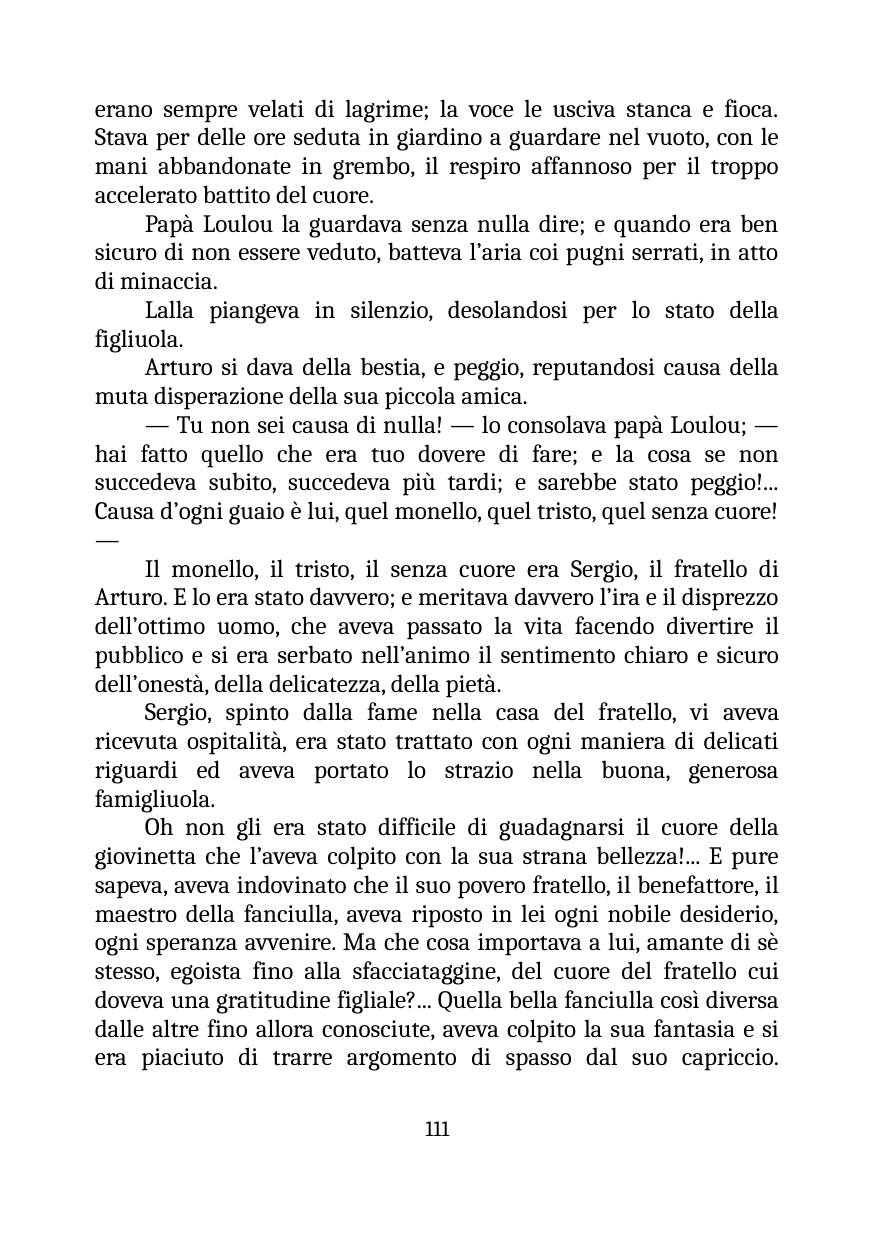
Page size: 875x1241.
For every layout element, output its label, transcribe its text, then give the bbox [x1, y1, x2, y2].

text — Tu non sei causa di nulla! — lo consolava papà Loulou; — hai fatto quello che era tuo dovere di fare; e la cosa se non succedeva subito, succedeva più tardi; e sarebbe stato peggio!... Causa d’ogni guaio è lui, quel monello, quel tristo, quel senza cuore! — [94, 411, 779, 554]
text Arturo si dava della bestia, e peggio, reputandosi causa della muta disperazione della sua piccola amica. [94, 353, 779, 411]
text Papà Loulou la guardava senza nulla dire; e quando era ben sicuro di non essere veduto, batteva l’aria coi pugni serrati, in atto di minaccia. [94, 209, 779, 296]
text Sergio, spinto dalla fame nella casa del fratello, vi aveva ricevuta ospitalità, era stato trattato con ogni maniera di delicati riguardi ed aveva portato lo strazio nella buona, generosa famigliuola. [94, 698, 779, 813]
text Lalla piangeva in silenzio, desolandosi per lo stato della figliuola. [94, 296, 779, 353]
text erano sempre velati di lagrime; la voce le usciva stanca e fioca. Stava per delle ore seduta in giardino a guardare nel vuoto, con le mani abbandonate in grembo, il respiro affannoso per il troppo accelerato battito del cuore. [94, 94, 779, 209]
text Il monello, il tristo, il senza cuore era Sergio, il fratello di Arturo. E lo era stato davvero; e meritava davvero l’ira e il disprezzo dell’ottimo uomo, che aveva passato la vita facendo divertire il pubblico e si era serbato nell’animo il sentimento chiaro e sicuro dell’onestà, della delicatezza, della pietà. [94, 554, 779, 698]
text Oh non gli era stato difficile di guadagnarsi il cuore della giovinetta che l’aveva colpito con la sua strana bellezza!... E pure sapeva, aveva indovinato che il suo povero fratello, il benefattore, il maestro della fanciulla, aveva riposto in lei ogni nobile desiderio, ogni speranza avvenire. Ma che cosa importava a lui, amante di sè stesso, egoista fino alla sfacciataggine, del cuore del fratello cui doveva una gratitudine figliale?... Quella bella fanciulla così diversa dalle altre fino allora conosciute, aveva colpito la sua fantasia e si era piaciuto di trarre argomento di spasso dal suo capriccio. [94, 813, 779, 1072]
